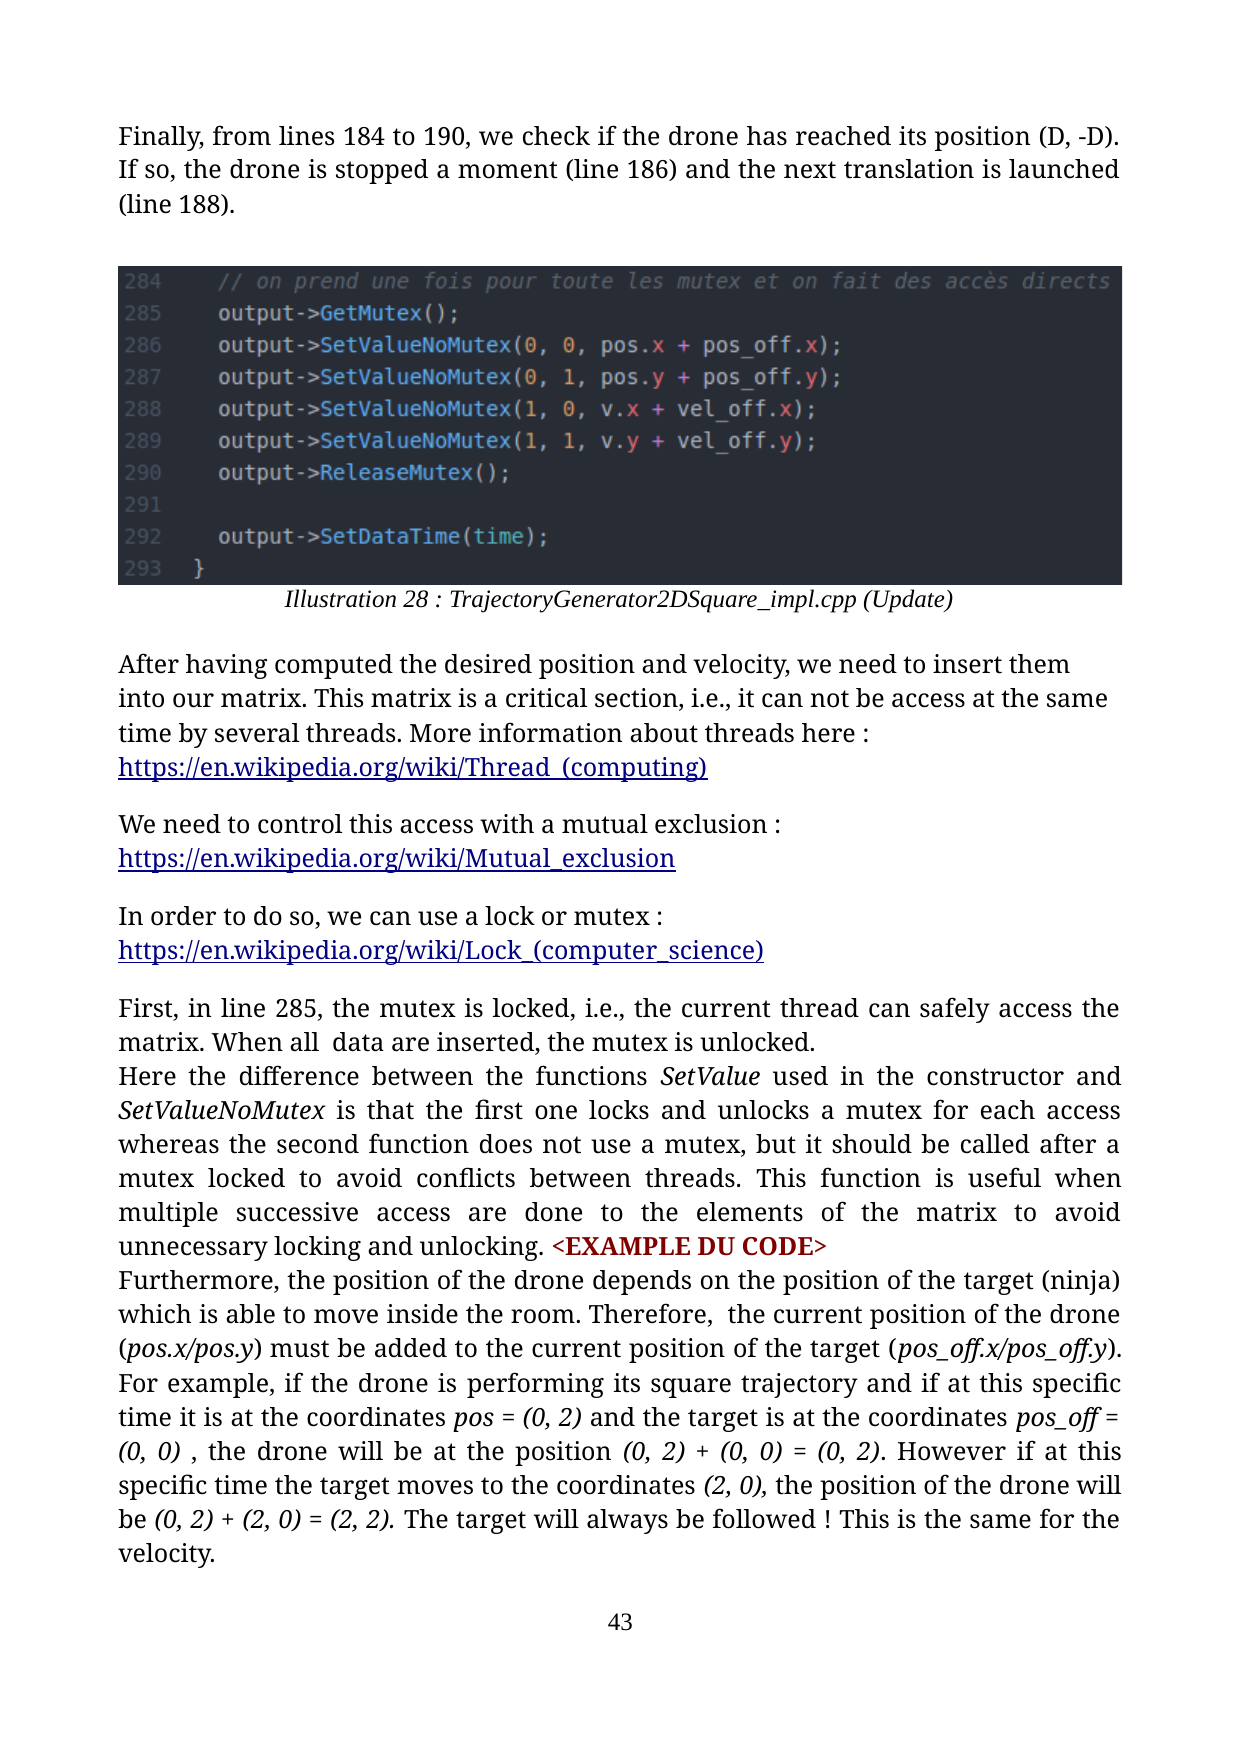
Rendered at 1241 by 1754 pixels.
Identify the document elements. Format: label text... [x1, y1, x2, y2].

text After having computed the desired position and velocity, we need to insert them into our matrix. This matrix is a critical section, i.e., it can not be access at the same time by several threads. More information about threads here : https://en.wikipedia.org/wiki/Thread_(computing) [118, 647, 1122, 783]
text Here the difference between the functions SetValue used in the constructor and SetValueNoMutex is that the first one locks and unlocks a mutex for each access whereas the second function does not use a mutex, but it should be called after a mutex locked to avoid conflicts between threads. This function is useful when multiple successive access are done to the elements of the matrix to avoid unnecessary locking and unlocking. <EXAMPLE DU CODE> [118, 1059, 1122, 1263]
text Furthermore, the position of the drone depends on the position of the target (ninja) which is able to move inside the room. Therefore, the current position of the drone (pos.x/pos.y) must be added to the current position of the target (pos_off.x/pos_off.y). For example, if the drone is performing its square trajectory and if at this specific time it is at the coordinates pos = (0, 2) and the target is at the coordinates pos_off = (0, 0) , the drone will be at the position (0, 2) + (0, 0) = (0, 2). However if at this specific time the target moves to the coordinates (2, 0), the position of the drone will be (0, 2) + (2, 0) = (2, 2). The target will always be followed ! This is the same for the velocity. [118, 1263, 1122, 1569]
text We need to control this access with a mutual exclusion : https://en.wikipedia.org/wiki/Mutual_exclusion [118, 807, 1122, 875]
text First, in line 285, the mutex is locked, i.e., the current thread can safely access the matrix. When all data are inserted, the mutex is unlocked. [118, 991, 1122, 1059]
picture [118, 266, 1123, 585]
text Finally, from lines 184 to 190, we check if the drone has reached its position (D, -D). If so, the drone is stopped a moment (line 186) and the next translation is launched (line 188). [118, 118, 1122, 220]
text Illustration 28 : TrajectoryGenerator2DSquare_impl.cpp (Update) [118, 585, 1122, 613]
text In order to do so, we can use a lock or mutex : https://en.wikipedia.org/wiki/Lock_(computer_science) [118, 899, 1122, 967]
